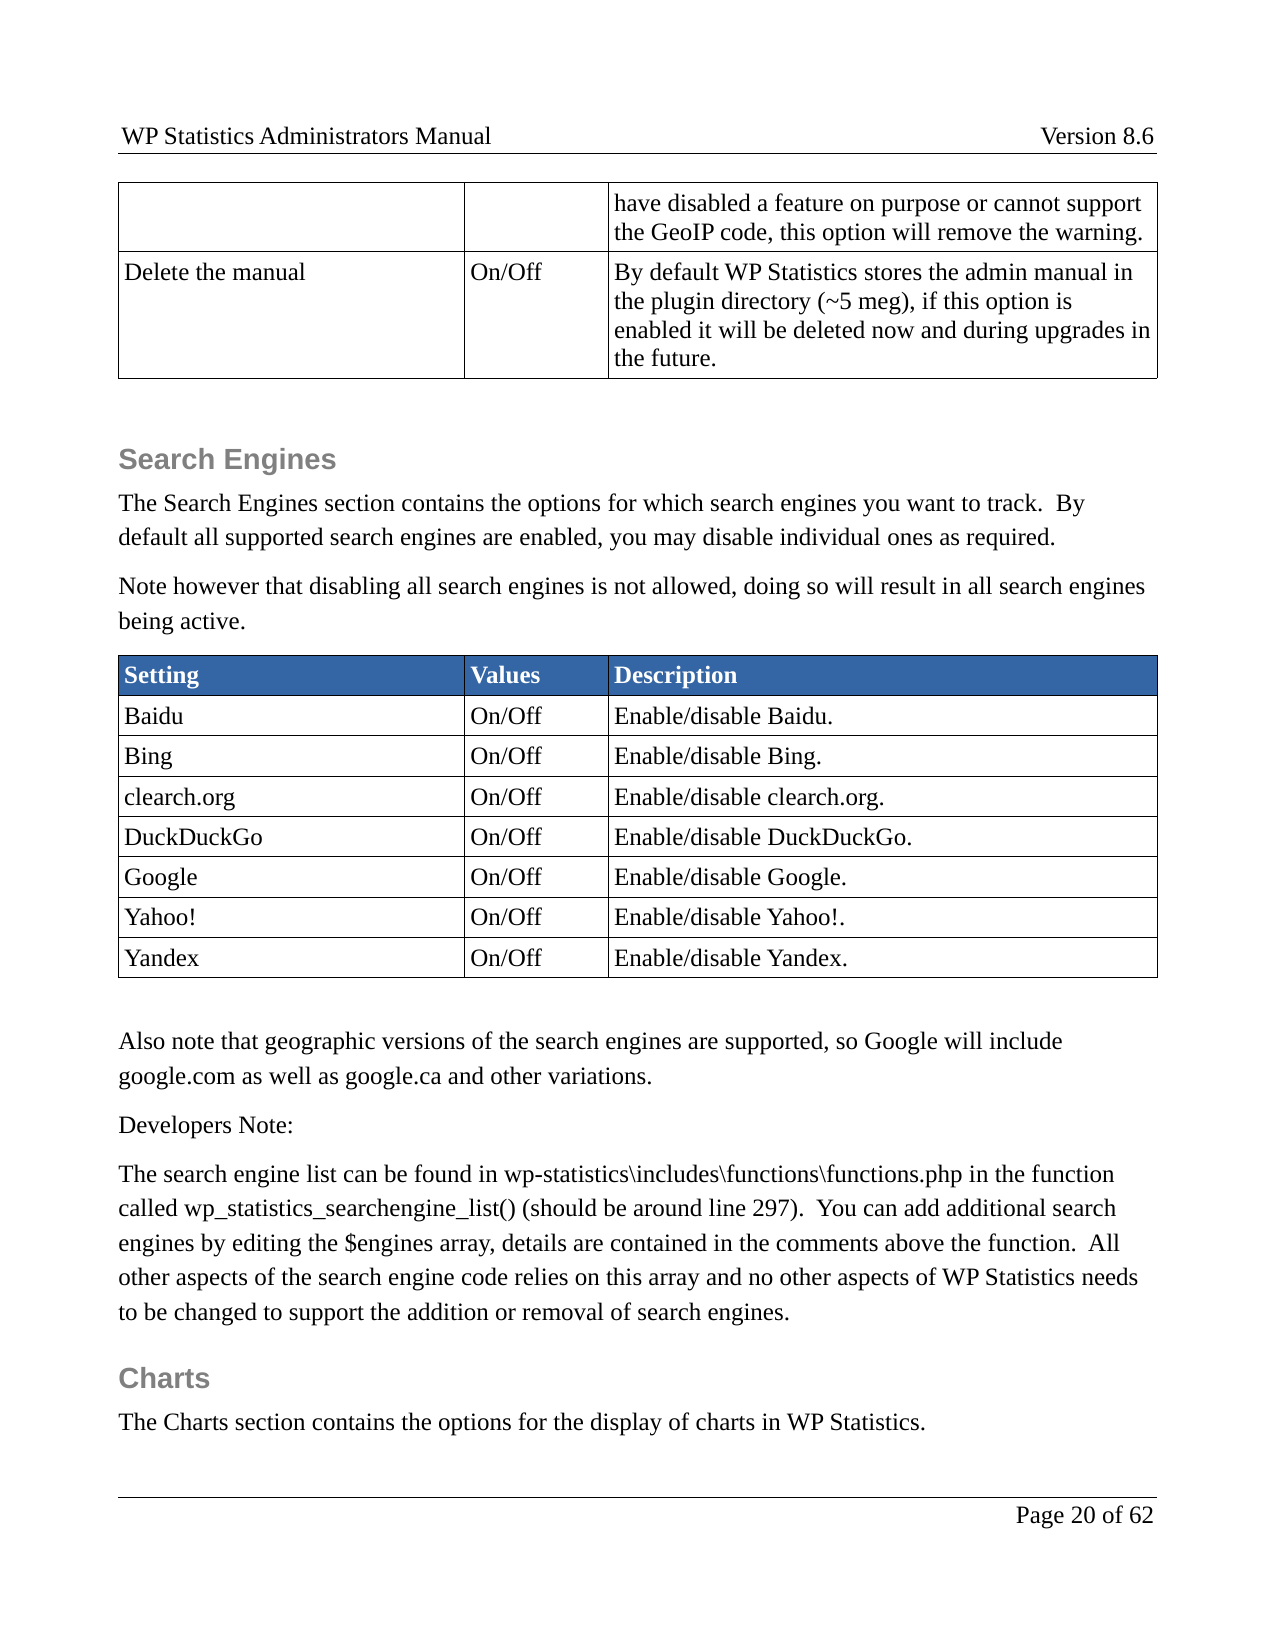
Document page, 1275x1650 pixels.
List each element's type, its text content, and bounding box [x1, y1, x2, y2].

table_cell On/Off [465, 817, 608, 856]
table_cell Enable/disable Google. [609, 857, 1157, 897]
text The search engine list can be found in wp-statistics\includes\functions\functions.php in the function called wp_statistics_searchengine_list() (should be around line 297). You can add additional search engines by editing the $engines array, details are contained in the comments above the function. All other aspects of the search engine code relies on this array and no other aspects of WP Statistics needs to be changed to support the addition or removal of search engines. [118, 1159, 1157, 1326]
text Developers Note: [118, 1110, 1157, 1139]
table_cell On/Off [465, 898, 608, 937]
table_header Description [609, 656, 1157, 695]
table_cell On/Off [465, 696, 608, 735]
table_cell Enable/disable clearch.org. [609, 777, 1157, 816]
table_cell Delete the manual [119, 252, 464, 378]
table_cell DuckDuckGo [119, 817, 464, 856]
table_cell clearch.org [119, 777, 464, 816]
table_cell On/Off [465, 777, 608, 816]
table_cell On/Off [465, 938, 608, 977]
text Note however that disabling all search engines is not allowed, doing so will result in all search engines being active. [118, 571, 1157, 634]
text The Charts section contains the options for the display of charts in WP Statistics. [118, 1407, 1157, 1435]
table_cell Google [119, 857, 464, 897]
table_cell Enable/disable DuckDuckGo. [609, 817, 1157, 856]
text Also note that geographic versions of the search engines are supported, so Google will include google.com as well as google.ca and other variations. [118, 1026, 1157, 1090]
table_cell By default WP Statistics stores the admin manual in the plugin directory (~5 meg), if this option is enabled it will be deleted now and during upgrades in the future. [609, 252, 1157, 378]
table_cell Enable/disable Bing. [609, 736, 1157, 776]
text The Search Engines section contains the options for which search engines you want to track. By default all supported search engines are enabled, you may disable individual ones as required. [118, 488, 1157, 551]
table_cell On/Off [465, 857, 608, 897]
table_cell Enable/disable Yandex. [609, 938, 1157, 977]
table_cell [465, 183, 608, 251]
subtitle Search Engines [118, 442, 1157, 475]
table_cell Yahoo! [119, 898, 464, 937]
table_cell Enable/disable Yahoo!. [609, 898, 1157, 937]
table_cell Baidu [119, 696, 464, 735]
table_cell Yandex [119, 938, 464, 977]
table_cell On/Off [465, 736, 608, 776]
table_cell On/Off [465, 252, 608, 378]
table_cell Enable/disable Baidu. [609, 696, 1157, 735]
table_cell Bing [119, 736, 464, 776]
subtitle Charts [118, 1361, 1157, 1394]
table_header Values [465, 656, 608, 695]
table_cell [119, 183, 464, 251]
table_cell have disabled a feature on purpose or cannot support the GeoIP code, this option will remove the warning. [609, 183, 1157, 251]
table_header Setting [119, 656, 464, 695]
